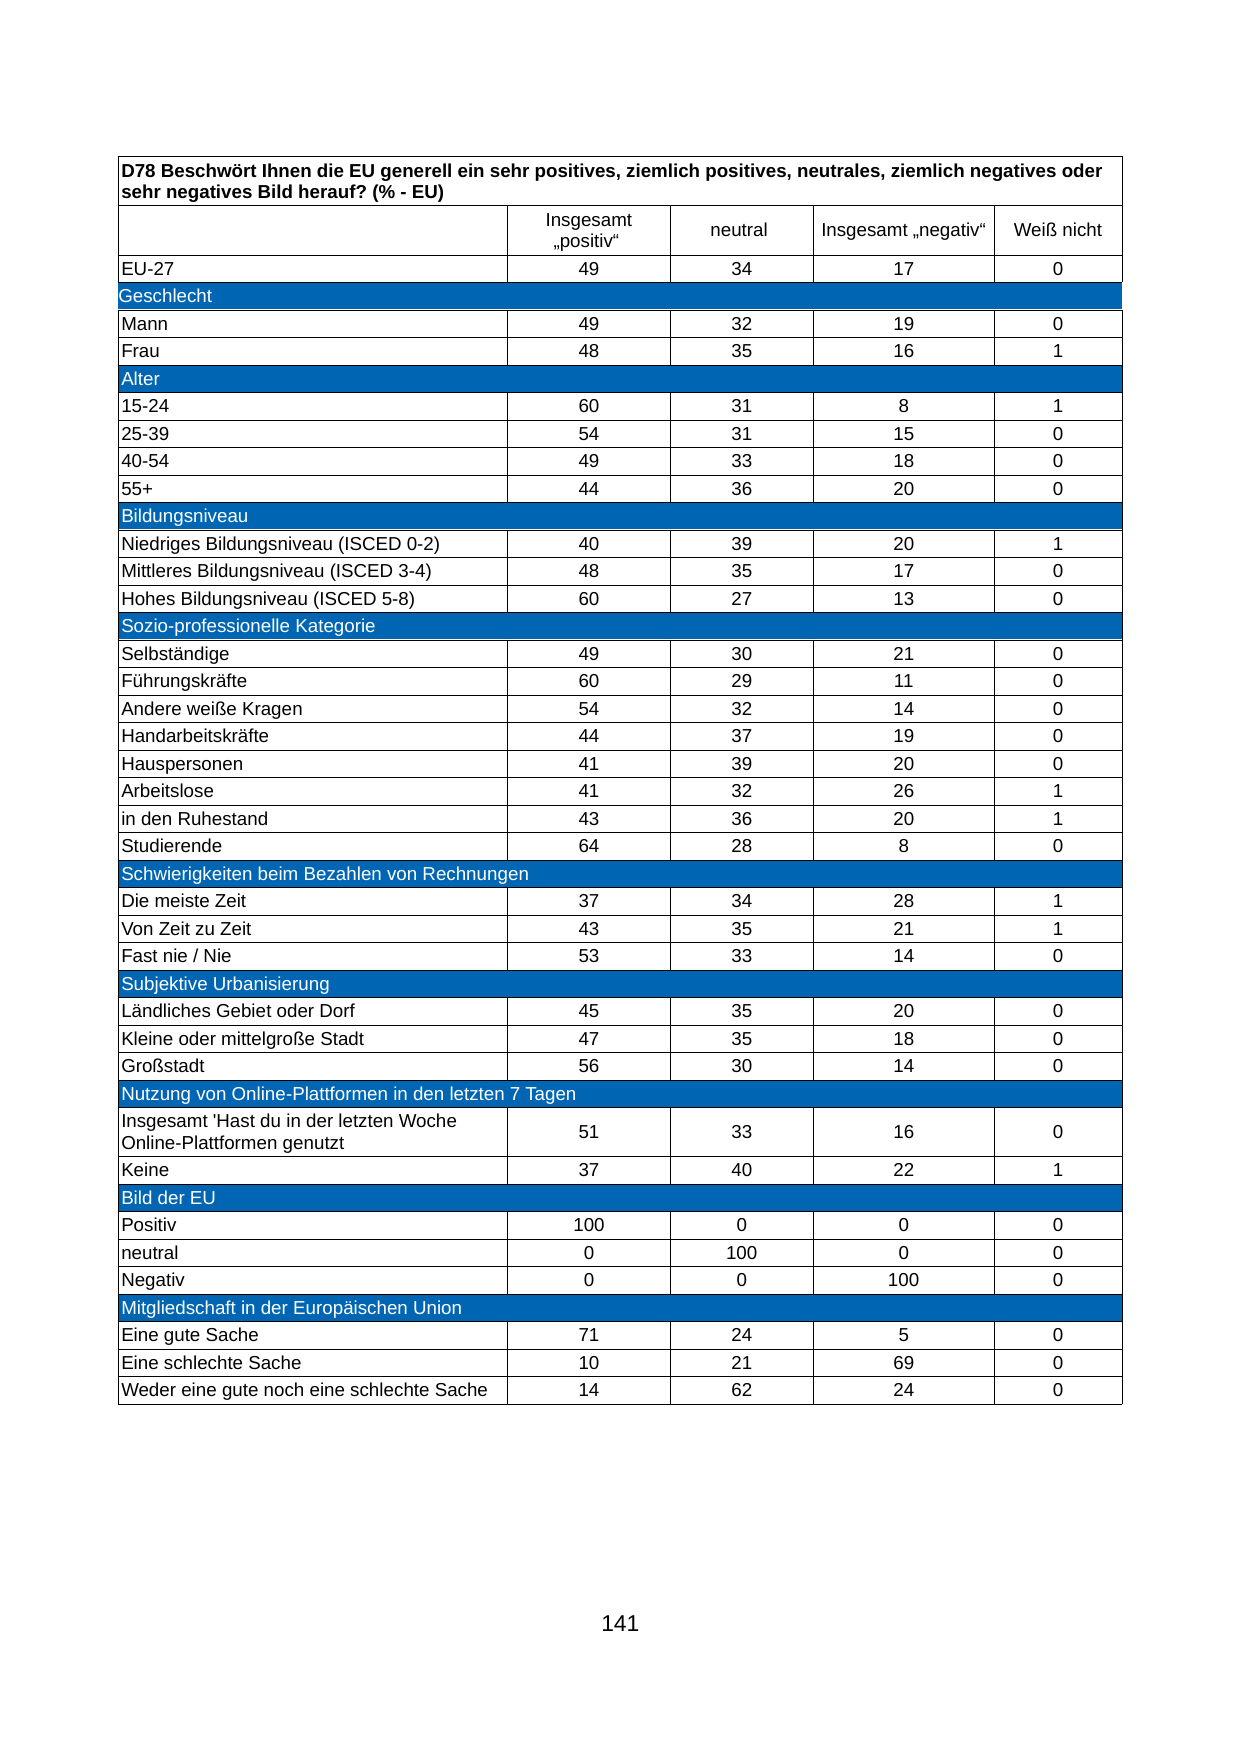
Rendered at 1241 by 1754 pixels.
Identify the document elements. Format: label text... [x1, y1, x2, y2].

table_cell 18 [814, 1026, 994, 1052]
table_cell 55+ [119, 476, 507, 502]
table_cell 100 [508, 1212, 670, 1238]
table_cell 17 [814, 558, 994, 584]
table_cell 14 [814, 696, 994, 722]
table_cell 28 [671, 833, 813, 859]
table_cell 48 [508, 338, 670, 364]
table_cell 39 [671, 531, 813, 557]
table_cell 35 [671, 1026, 813, 1052]
table_cell 26 [814, 778, 994, 804]
table_cell 40 [508, 531, 670, 557]
table_cell Selbständige [119, 641, 507, 667]
table_cell 34 [671, 256, 813, 282]
table_cell 0 [995, 1053, 1122, 1079]
table_cell 0 [995, 1267, 1122, 1293]
table_cell 0 [995, 833, 1122, 859]
table_cell Positiv [119, 1212, 507, 1238]
table_cell 21 [814, 916, 994, 942]
table_cell 14 [814, 943, 994, 969]
table_cell 45 [508, 998, 670, 1024]
table_cell Alter [119, 366, 1122, 392]
table_cell 0 [995, 311, 1122, 337]
table_cell 19 [814, 311, 994, 337]
table_cell 22 [814, 1157, 994, 1183]
table_cell 41 [508, 751, 670, 777]
table_cell 8 [814, 393, 994, 419]
table_cell [119, 206, 507, 254]
table_cell 32 [671, 311, 813, 337]
table_cell 36 [671, 476, 813, 502]
table_cell 69 [814, 1350, 994, 1376]
table_cell 20 [814, 751, 994, 777]
table_cell Hauspersonen [119, 751, 507, 777]
table_cell Sozio-professionelle Kategorie [119, 613, 1122, 639]
table_cell Insgesamt 'Hast du in der letzten Woche Online-Plattformen genutzt [119, 1108, 507, 1156]
table_cell in den Ruhestand [119, 806, 507, 832]
table_cell Handarbeitskräfte [119, 723, 507, 749]
table_cell Mittleres Bildungsniveau (ISCED 3-4) [119, 558, 507, 584]
table_cell Fast nie / Nie [119, 943, 507, 969]
table_cell 0 [995, 1240, 1122, 1266]
table_cell 35 [671, 558, 813, 584]
table_cell Insgesamt „positiv“ [508, 206, 670, 254]
table_cell Frau [119, 338, 507, 364]
table_cell 25-39 [119, 421, 507, 447]
table_cell 0 [508, 1267, 670, 1293]
table_cell Von Zeit zu Zeit [119, 916, 507, 942]
table_cell 20 [814, 998, 994, 1024]
table_cell 33 [671, 448, 813, 474]
table_cell 0 [995, 998, 1122, 1024]
table_cell 31 [671, 393, 813, 419]
table_cell 71 [508, 1322, 670, 1348]
table_cell 1 [995, 888, 1122, 914]
table_cell 1 [995, 806, 1122, 832]
table_cell 100 [671, 1240, 813, 1266]
table_cell 0 [995, 1026, 1122, 1052]
table_cell 54 [508, 421, 670, 447]
table_cell 14 [814, 1053, 994, 1079]
table_cell 64 [508, 833, 670, 859]
table_cell EU-27 [119, 256, 507, 282]
table_cell 33 [671, 943, 813, 969]
table_cell 32 [671, 696, 813, 722]
table_cell 0 [814, 1212, 994, 1238]
table_cell 49 [508, 448, 670, 474]
table_cell 0 [671, 1212, 813, 1238]
table_cell Niedriges Bildungsniveau (ISCED 0-2) [119, 531, 507, 557]
table_cell Weiß nicht [995, 206, 1122, 254]
table_cell 60 [508, 668, 670, 694]
table_cell 16 [814, 1108, 994, 1156]
table_cell 100 [814, 1267, 994, 1293]
table_cell 0 [814, 1240, 994, 1266]
table_cell 44 [508, 723, 670, 749]
table_cell 60 [508, 393, 670, 419]
table_cell 17 [814, 256, 994, 282]
table_cell 44 [508, 476, 670, 502]
table_cell 0 [995, 668, 1122, 694]
table_cell 5 [814, 1322, 994, 1348]
table_cell 36 [671, 806, 813, 832]
table_header D78 Beschwört Ihnen die EU generell ein sehr positives, ziemlich positives, neutrales, ziemlich negatives oder sehr negatives Bild herauf? (% - EU) [119, 157, 1122, 205]
table_cell 1 [995, 778, 1122, 804]
table_cell Insgesamt „negativ“ [814, 206, 994, 254]
table_cell 1 [995, 531, 1122, 557]
table_cell 0 [995, 943, 1122, 969]
table_cell 16 [814, 338, 994, 364]
table_cell 21 [814, 641, 994, 667]
table_cell 1 [995, 393, 1122, 419]
table_cell 1 [995, 916, 1122, 942]
table_cell Geschlecht [118, 283, 1122, 309]
table_cell 1 [995, 1157, 1122, 1183]
table_cell 20 [814, 476, 994, 502]
table_cell 40-54 [119, 448, 507, 474]
table_cell 24 [671, 1322, 813, 1348]
table_cell Hohes Bildungsniveau (ISCED 5-8) [119, 586, 507, 612]
table_cell 27 [671, 586, 813, 612]
table_cell 56 [508, 1053, 670, 1079]
table_cell 35 [671, 338, 813, 364]
table_cell Bild der EU [119, 1185, 1122, 1211]
table_cell Keine [119, 1157, 507, 1183]
table_cell 37 [671, 723, 813, 749]
table_cell 31 [671, 421, 813, 447]
table_cell Eine gute Sache [119, 1322, 507, 1348]
table_cell Die meiste Zeit [119, 888, 507, 914]
table_cell Mann [119, 311, 507, 337]
table_cell 35 [671, 998, 813, 1024]
table_cell 13 [814, 586, 994, 612]
table_cell 62 [671, 1377, 813, 1403]
table_cell 43 [508, 916, 670, 942]
table_cell neutral [671, 206, 813, 254]
table_cell 30 [671, 641, 813, 667]
table_cell 54 [508, 696, 670, 722]
table_cell Arbeitslose [119, 778, 507, 804]
table_cell Ländliches Gebiet oder Dorf [119, 998, 507, 1024]
table_cell 39 [671, 751, 813, 777]
table_cell 40 [671, 1157, 813, 1183]
table_cell 0 [995, 641, 1122, 667]
table_cell Mitgliedschaft in der Europäischen Union [119, 1295, 1122, 1321]
table_cell 28 [814, 888, 994, 914]
table_cell 10 [508, 1350, 670, 1376]
table_cell 0 [995, 1322, 1122, 1348]
table_cell 37 [508, 888, 670, 914]
table_cell 0 [995, 751, 1122, 777]
table_cell Studierende [119, 833, 507, 859]
table_cell 37 [508, 1157, 670, 1183]
table_cell 30 [671, 1053, 813, 1079]
table_cell 20 [814, 531, 994, 557]
table_cell 0 [671, 1267, 813, 1293]
table_cell 0 [995, 1350, 1122, 1376]
table_cell Weder eine gute noch eine schlechte Sache [119, 1377, 507, 1403]
table_cell 49 [508, 641, 670, 667]
table_cell 0 [995, 1108, 1122, 1156]
table_cell 0 [995, 1212, 1122, 1238]
table_cell 0 [995, 476, 1122, 502]
table_cell Schwierigkeiten beim Bezahlen von Rechnungen [119, 861, 1122, 887]
table_cell 29 [671, 668, 813, 694]
table_cell Andere weiße Kragen [119, 696, 507, 722]
table_cell 19 [814, 723, 994, 749]
table_cell Negativ [119, 1267, 507, 1293]
table_cell 15 [814, 421, 994, 447]
table_cell 49 [508, 311, 670, 337]
table_cell 43 [508, 806, 670, 832]
table_cell 49 [508, 256, 670, 282]
table_cell 0 [995, 256, 1122, 282]
table_cell 47 [508, 1026, 670, 1052]
table_cell Großstadt [119, 1053, 507, 1079]
table_cell 0 [995, 696, 1122, 722]
table_cell 34 [671, 888, 813, 914]
table_cell 8 [814, 833, 994, 859]
table_cell 0 [508, 1240, 670, 1266]
table_cell Bildungsniveau [119, 503, 1122, 529]
table_cell 0 [995, 558, 1122, 584]
table_cell 18 [814, 448, 994, 474]
table_cell 0 [995, 723, 1122, 749]
table_cell 0 [995, 448, 1122, 474]
table_cell 1 [995, 338, 1122, 364]
table_cell 53 [508, 943, 670, 969]
table_cell 33 [671, 1108, 813, 1156]
table_cell 32 [671, 778, 813, 804]
table_cell 41 [508, 778, 670, 804]
table_cell 0 [995, 1377, 1122, 1403]
table_cell 15-24 [119, 393, 507, 419]
table_cell 51 [508, 1108, 670, 1156]
table_cell 20 [814, 806, 994, 832]
table_cell 48 [508, 558, 670, 584]
table_cell 21 [671, 1350, 813, 1376]
table_cell 11 [814, 668, 994, 694]
table_cell 35 [671, 916, 813, 942]
table_cell 24 [814, 1377, 994, 1403]
table_cell Eine schlechte Sache [119, 1350, 507, 1376]
table_cell 0 [995, 421, 1122, 447]
table_cell 14 [508, 1377, 670, 1403]
table_cell 0 [995, 586, 1122, 612]
table_cell Subjektive Urbanisierung [119, 971, 1122, 997]
table_cell Führungskräfte [119, 668, 507, 694]
table_cell Nutzung von Online-Plattformen in den letzten 7 Tagen [119, 1081, 1122, 1107]
table_cell 60 [508, 586, 670, 612]
table_cell neutral [119, 1240, 507, 1266]
table_cell Kleine oder mittelgroße Stadt [119, 1026, 507, 1052]
